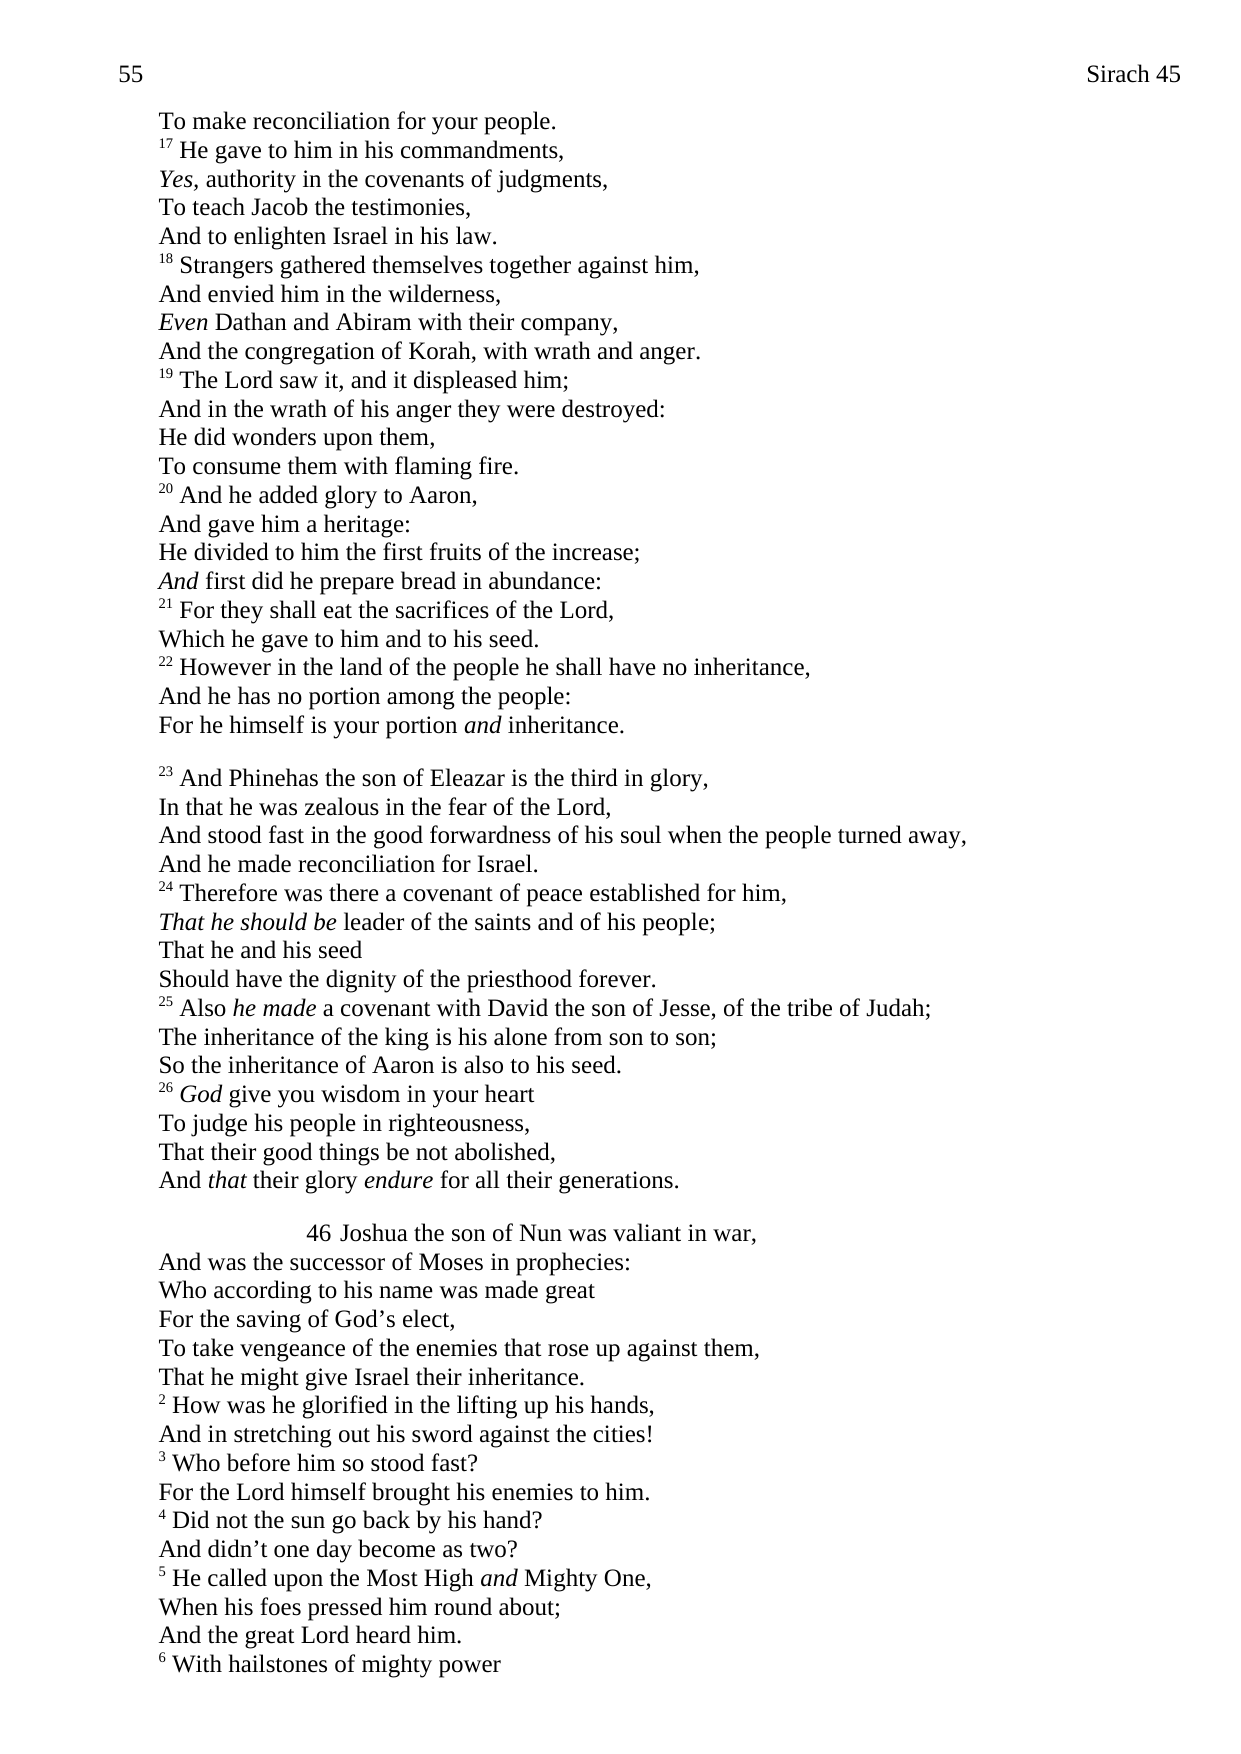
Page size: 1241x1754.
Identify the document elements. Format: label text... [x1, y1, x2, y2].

text 20 And he added glory to Aaron, [158, 480, 1181, 509]
text And envied him in the wilderness, [158, 279, 1181, 307]
text To teach Jacob the testimonies, [158, 192, 1181, 221]
text Which he gave to him and to his seed. [158, 624, 1181, 652]
text 2 How was he glorified in the lifting up his hands, [158, 1391, 1181, 1419]
text And in the wrath of his anger they were destroyed: [158, 394, 1181, 422]
text 6 With hailstones of mighty power [158, 1649, 1181, 1678]
text When his foes pressed him round about; [158, 1592, 1181, 1621]
text So the inheritance of Aaron is also to his seed. [158, 1050, 1181, 1079]
text 23 And Phinehas the son of Eleazar is the third in glory, [158, 763, 1181, 792]
text That their good things be not abolished, [158, 1137, 1181, 1165]
text 46Joshua the son of Nun was valiant in war, [306, 1218, 1181, 1247]
text In that he was zealous in the fear of the Lord, [158, 792, 1181, 820]
text Even Dathan and Abiram with their company, [158, 307, 1181, 336]
text He divided to him the first fruits of the increase; [158, 537, 1181, 566]
text 4 Did not the sun go back by his hand? [158, 1506, 1181, 1534]
text Who according to his name was made great [158, 1276, 1181, 1304]
text To take vengeance of the enemies that rose up against them, [158, 1333, 1181, 1362]
text He did wonders upon them, [158, 422, 1181, 451]
text 19 The Lord saw it, and it displeased him; [158, 365, 1181, 394]
text 17 He gave to him in his commandments, [158, 135, 1181, 164]
text Yes, authority in the covenants of judgments, [158, 164, 1181, 192]
text To make reconciliation for your people. [158, 106, 1181, 135]
text For he himself is your portion and inheritance. [158, 710, 1181, 739]
text Should have the dignity of the priesthood forever. [158, 964, 1181, 993]
text 26 God give you wisdom in your heart [158, 1079, 1181, 1108]
text The inheritance of the king is his alone from son to son; [158, 1022, 1181, 1050]
text And was the successor of Moses in prophecies: [158, 1247, 1181, 1276]
text And that their glory endure for all their generations. [158, 1165, 1181, 1194]
text And he made reconciliation for Israel. [158, 849, 1181, 878]
text 24 Therefore was there a covenant of peace established for him, [158, 878, 1181, 907]
text And first did he prepare bread in abundance: [158, 566, 1181, 595]
text And gave him a heritage: [158, 509, 1181, 537]
text For the Lord himself brought his enemies to him. [158, 1477, 1181, 1506]
text That he should be leader of the saints and of his people; [158, 907, 1181, 935]
text And to enlighten Israel in his law. [158, 221, 1181, 250]
text That he and his seed [158, 935, 1181, 964]
text To judge his people in righteousness, [158, 1108, 1181, 1137]
text And in stretching out his sword against the cities! [158, 1419, 1181, 1448]
text 3 Who before him so stood fast? [158, 1448, 1181, 1477]
text 22 However in the land of the people he shall have no inheritance, [158, 652, 1181, 681]
text And didn’t one day become as two? [158, 1534, 1181, 1563]
text To consume them with flaming fire. [158, 451, 1181, 480]
text And the congregation of Korah, with wrath and anger. [158, 336, 1181, 365]
text And he has no portion among the people: [158, 681, 1181, 710]
text And the great Lord heard him. [158, 1621, 1181, 1649]
text For the saving of God’s elect, [158, 1304, 1181, 1333]
text 25 Also he made a covenant with David the son of Jesse, of the tribe of Judah; [158, 993, 1181, 1022]
text 21 For they shall eat the sacrifices of the Lord, [158, 595, 1181, 624]
text And stood fast in the good forwardness of his soul when the people turned away, [158, 820, 1181, 849]
text 5 He called upon the Most High and Mighty One, [158, 1563, 1181, 1592]
text 18 Strangers gathered themselves together against him, [158, 250, 1181, 279]
text That he might give Israel their inheritance. [158, 1362, 1181, 1391]
